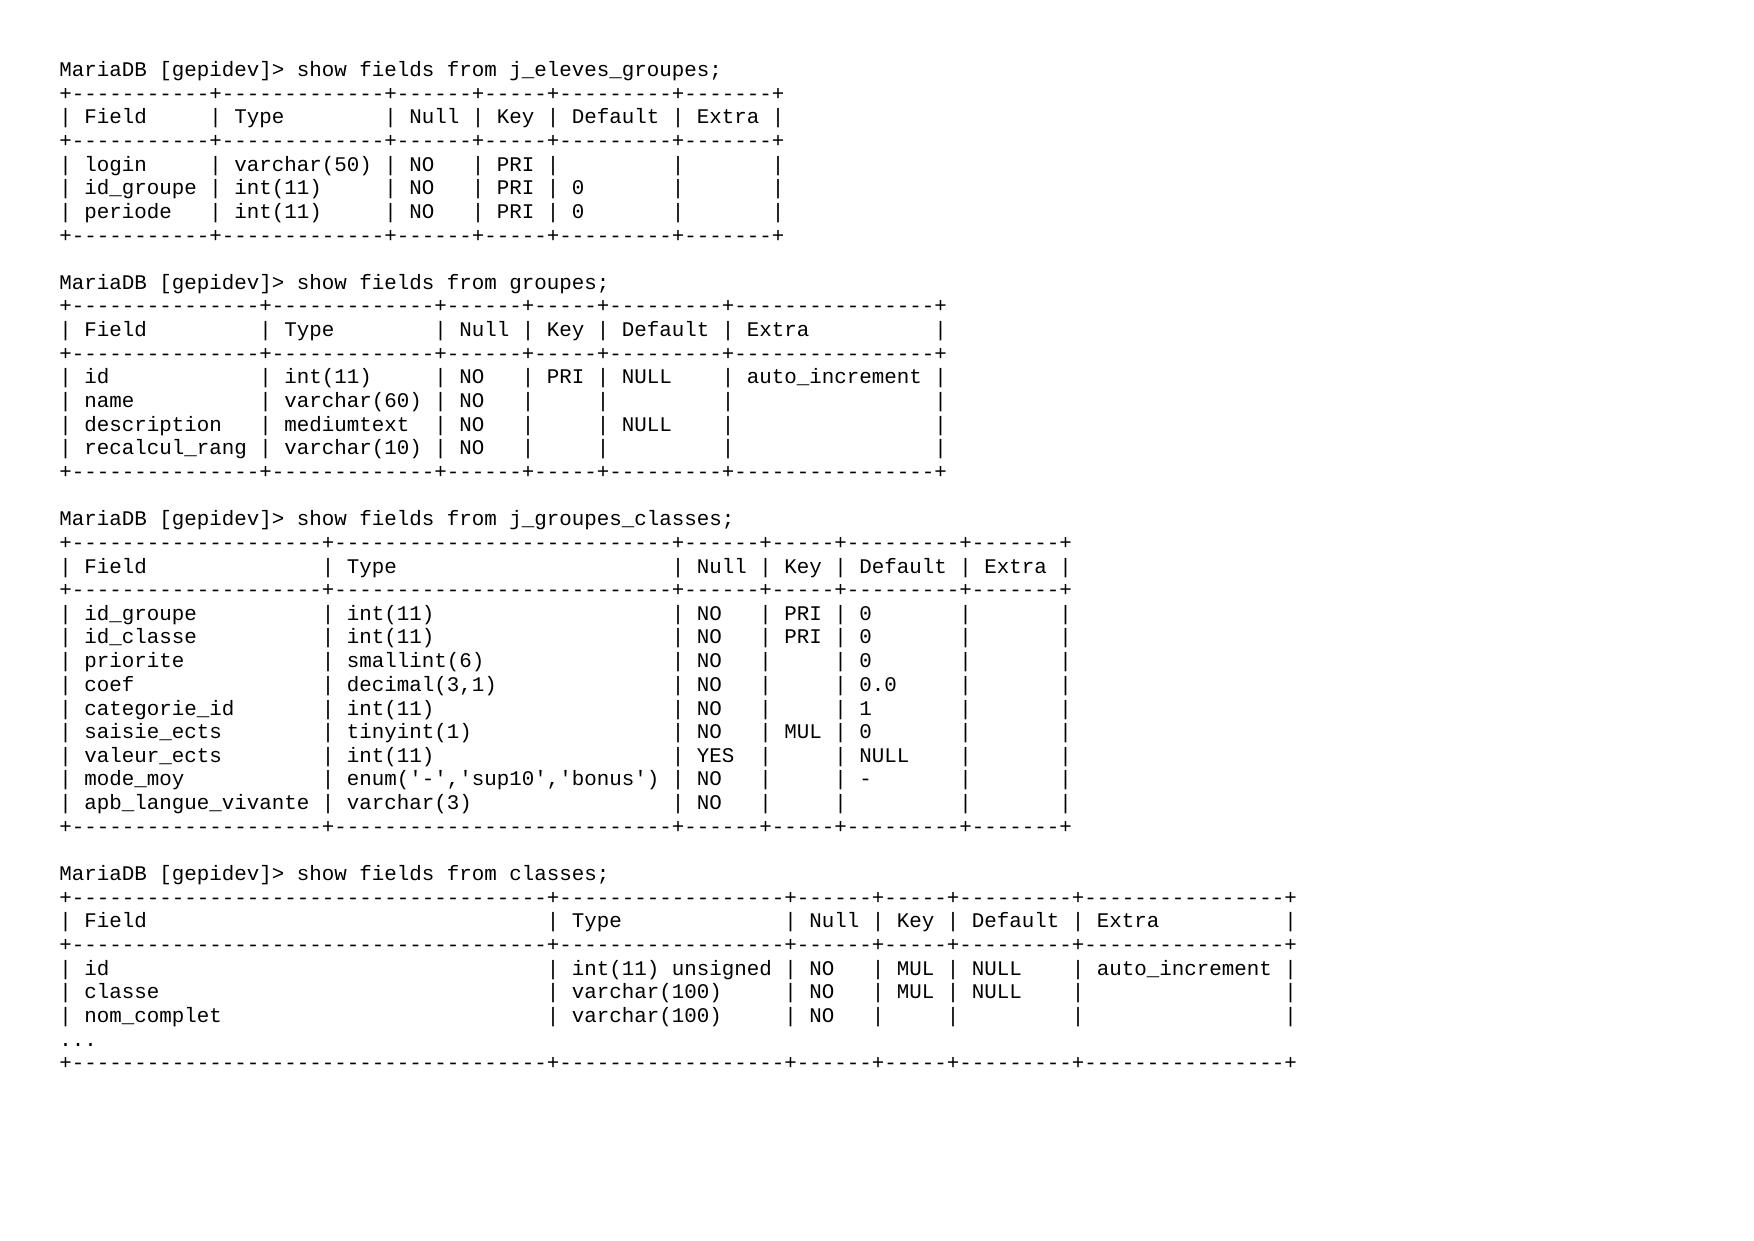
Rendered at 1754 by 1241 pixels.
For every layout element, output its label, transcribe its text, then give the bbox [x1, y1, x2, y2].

text | Field | Type | Null | Key | Default | Extra | [59, 319, 1695, 343]
text +---------------+-------------+------+-----+---------+----------------+ [59, 343, 1695, 366]
text | id_groupe | int(11) | NO | PRI | 0 | | [59, 177, 1695, 201]
text +-----------+-------------+------+-----+---------+-------+ [59, 130, 1695, 154]
text | recalcul_rang | varchar(10) | NO | | | | [59, 437, 1695, 461]
text +-----------+-------------+------+-----+---------+-------+ [59, 83, 1695, 106]
text | id | int(11) unsigned | NO | MUL | NULL | auto_increment | [59, 958, 1695, 981]
text +---------------+-------------+------+-----+---------+----------------+ [59, 461, 1695, 485]
text ... [59, 1028, 1695, 1052]
text | periode | int(11) | NO | PRI | 0 | | [59, 201, 1695, 224]
text +-----------+-------------+------+-----+---------+-------+ [59, 224, 1695, 248]
text | saisie_ects | tinyint(1) | NO | MUL | 0 | | [59, 721, 1695, 745]
text MariaDB [gepidev]> show fields from groupes; [59, 272, 1695, 296]
text MariaDB [gepidev]> show fields from j_groupes_classes; [59, 508, 1695, 532]
text | classe | varchar(100) | NO | MUL | NULL | | [59, 981, 1695, 1005]
text +--------------------+---------------------------+------+-----+---------+-------+ [59, 579, 1695, 603]
text | categorie_id | int(11) | NO | | 1 | | [59, 697, 1695, 721]
text | valeur_ects | int(11) | YES | | NULL | | [59, 745, 1695, 768]
text | Field | Type | Null | Key | Default | Extra | [59, 556, 1695, 579]
text +--------------------------------------+------------------+------+-----+---------+----------------+ [59, 887, 1695, 910]
text +---------------+-------------+------+-----+---------+----------------+ [59, 296, 1695, 319]
text | description | mediumtext | NO | | NULL | | [59, 414, 1695, 437]
text | id_groupe | int(11) | NO | PRI | 0 | | [59, 603, 1695, 627]
text | apb_langue_vivante | varchar(3) | NO | | | | [59, 792, 1695, 816]
text +--------------------+---------------------------+------+-----+---------+-------+ [59, 532, 1695, 556]
text +--------------------------------------+------------------+------+-----+---------+----------------+ [59, 934, 1695, 958]
text +--------------------+---------------------------+------+-----+---------+-------+ [59, 816, 1695, 839]
text | coef | decimal(3,1) | NO | | 0.0 | | [59, 674, 1695, 697]
text | Field | Type | Null | Key | Default | Extra | [59, 106, 1695, 130]
text MariaDB [gepidev]> show fields from j_eleves_groupes; [59, 59, 1695, 83]
text | id_classe | int(11) | NO | PRI | 0 | | [59, 627, 1695, 650]
text MariaDB [gepidev]> show fields from classes; [59, 863, 1695, 887]
text | name | varchar(60) | NO | | | | [59, 390, 1695, 414]
text | mode_moy | enum('-','sup10','bonus') | NO | | - | | [59, 768, 1695, 792]
text | login | varchar(50) | NO | PRI | | | [59, 154, 1695, 177]
text | priorite | smallint(6) | NO | | 0 | | [59, 650, 1695, 674]
text | id | int(11) | NO | PRI | NULL | auto_increment | [59, 366, 1695, 390]
text +--------------------------------------+------------------+------+-----+---------+----------------+ [59, 1052, 1695, 1076]
text | Field | Type | Null | Key | Default | Extra | [59, 910, 1695, 934]
text | nom_complet | varchar(100) | NO | | | | [59, 1005, 1695, 1028]
